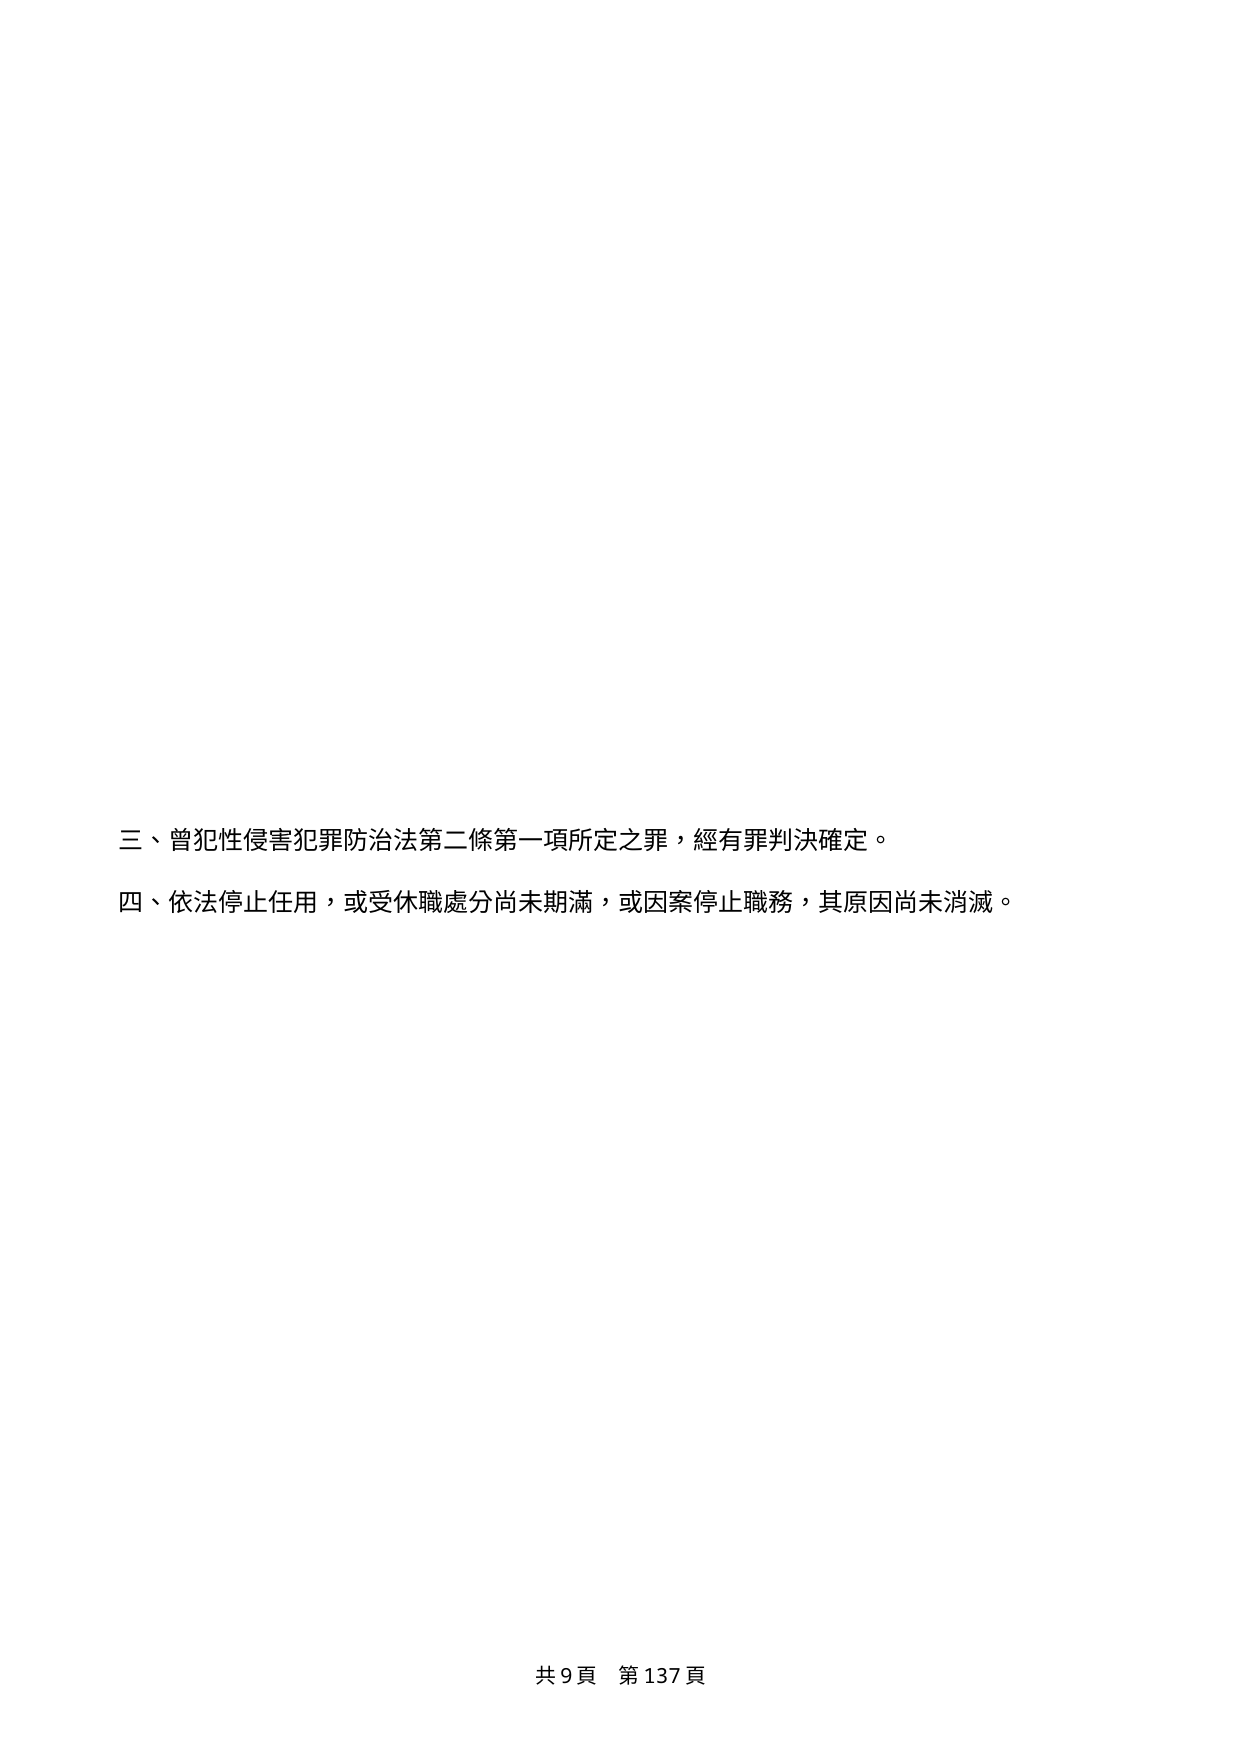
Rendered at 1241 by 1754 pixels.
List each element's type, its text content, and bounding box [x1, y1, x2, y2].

text 三、曾犯性侵害犯罪防治法第二條第一項所定之罪，經有罪判決確定。 [118, 797, 1122, 859]
text 四、依法停止任用，或受休職處分尚未期滿，或因案停止職務，其原因尚未消滅。 [118, 859, 1122, 922]
